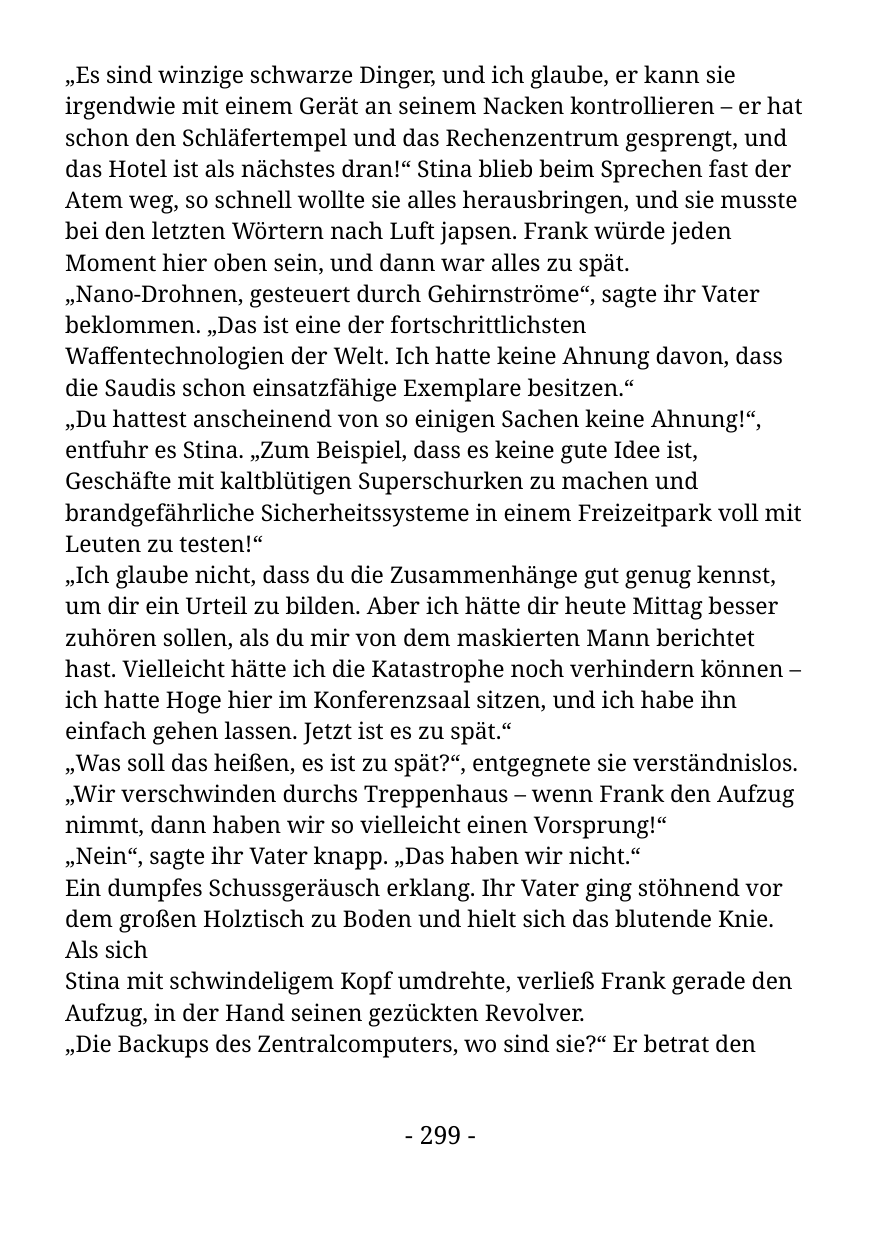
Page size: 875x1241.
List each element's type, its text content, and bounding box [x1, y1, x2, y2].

text „Es sind winzige schwarze Dinger, und ich glaube, er kann sie irgendwie mit einem Gerät an seinem Nacken kontrollieren – er hat schon den Schläfertempel und das Rechenzentrum gesprengt, und das Hotel ist als nächstes dran!“ Stina blieb beim Sprechen fast der Atem weg, so schnell wollte sie alles herausbringen, und sie musste bei den letzten Wörtern nach Luft japsen. Frank würde jeden Moment hier oben sein, und dann war alles zu spät. „Nano-Drohnen, gesteuert durch Gehirnströme“, sagte ihr Vater beklommen. „Das ist eine der fortschrittlichsten Waffentechnologien der Welt. Ich hatte keine Ahnung davon, dass die Saudis schon einsatzfähige Exemplare besitzen.“ „Du hattest anscheinend von so einigen Sachen keine Ahnung!“, entfuhr es Stina. „Zum Beispiel, dass es keine gute Idee ist, Geschäfte mit kaltblütigen Superschurken zu machen und brandgefährliche Sicherheitssysteme in einem Freizeitpark voll mit Leuten zu testen!“ „Ich glaube nicht, dass du die Zusammenhänge gut genug kennst, um dir ein Urteil zu bilden. Aber ich hätte dir heute Mittag besser zuhören sollen, als du mir von dem maskierten Mann berichtet hast. Vielleicht hätte ich die Katastrophe noch verhindern können – ich hatte Hoge hier im Konferenzsaal sitzen, und ich habe ihn einfach gehen lassen. Jetzt ist es zu spät.“ „Was soll das heißen, es ist zu spät?“, entgegnete sie verständnislos. „Wir verschwinden durchs Treppenhaus – wenn Frank den Aufzug nimmt, dann haben wir so vielleicht einen Vorsprung!“ „Nein“, sagte ihr Vater knapp. „Das haben wir nicht.“ Ein dumpfes Schussgeräusch erklang. Ihr Vater ging stöhnend vor dem großen Holztisch zu Boden und hielt sich das blutende Knie. Als sich [65, 59, 809, 965]
text Stina mit schwindeligem Kopf umdrehte, verließ Frank gerade den Aufzug, in der Hand seinen gezückten Revolver. „Die Backups des Zentralcomputers, wo sind sie?“ Er betrat den [65, 965, 809, 1059]
